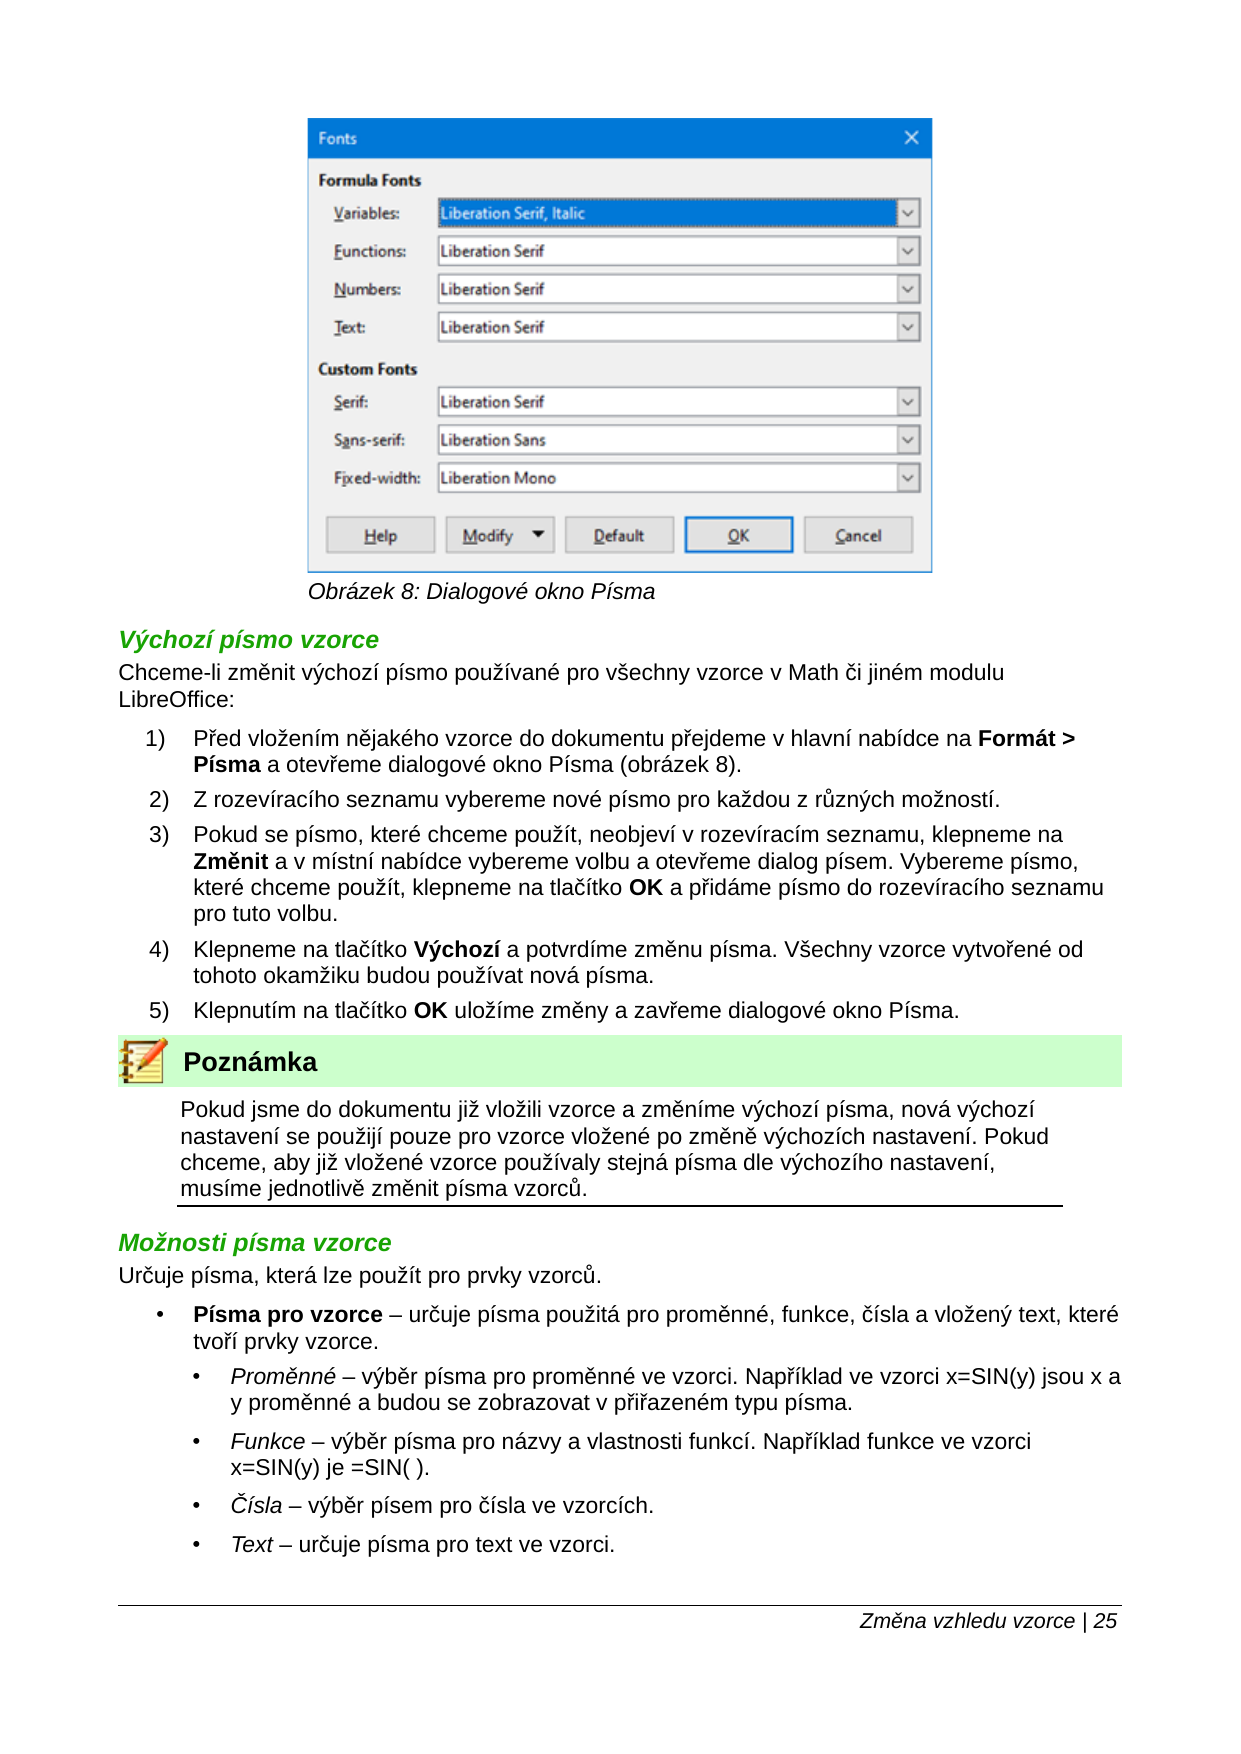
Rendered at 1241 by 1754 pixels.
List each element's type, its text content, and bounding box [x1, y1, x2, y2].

subtitle Výchozí písmo vzorce [118, 624, 1122, 653]
subtitle Možnosti písma vzorce [118, 1228, 1122, 1257]
list Text – určuje písma pro text ve vzorci. [192, 1531, 1122, 1557]
list Funkce – výběr písma pro názvy a vlastnosti funkcí. Například funkce ve vzorci x=SIN(y) je =SIN( ). [192, 1428, 1122, 1480]
list Proměnné – výběr písma pro proměnné ve vzorci. Například ve vzorci x=SIN(y) jsou x a y proměnné a budou se zobrazovat v přiřazeném typu písma. [192, 1363, 1122, 1416]
text Chceme-li změnit výchozí písmo používané pro všechny vzorce v Math či jiném modulu LibreOffice: [118, 659, 1122, 712]
text Pokud jsme do dokumentu již vložili vzorce a změníme výchozí písma, nová výchozí nastavení se použijí pouze pro vzorce vložené po změně výchozích nastavení. Pokud chceme, aby již vložené vzorce používaly stejná písma dle výchozího nastavení, musíme jednotlivě změnit písma vzorců. [177, 1093, 1063, 1205]
list Klepnutím na tlačítko OK uložíme změny a zavřeme dialogové okno Písma. [169, 997, 1122, 1023]
list Z rozevíracího seznamu vybereme nové písmo pro každou z různých možností. [169, 786, 1122, 812]
list Klepneme na tlačítko Výchozí a potvrdíme změnu písma. Všechny vzorce vytvořené od tohoto okamžiku budou používat nová písma. [169, 936, 1122, 988]
list Pokud se písmo, které chceme použít, neobjeví v rozevíracím seznamu, klepneme na Změnit a v místní nabídce vybereme volbu a otevřeme dialog písem. Vybereme písmo, které chceme použít, klepneme na tlačítko OK a přidáme písmo do rozevíracího seznamu pro tuto volbu. [169, 821, 1122, 927]
list Čísla – výběr písem pro čísla ve vzorcích. [192, 1492, 1122, 1519]
text Určuje písma, která lze použít pro prvky vzorců. [118, 1262, 1122, 1289]
picture [307, 118, 933, 573]
subtitle Poznámka [118, 1035, 1122, 1087]
list Před vložením nějakého vzorce do dokumentu přejdeme v hlavní nabídce na Formát > Písma a otevřeme dialogové okno Písma (obrázek 8). [165, 724, 1122, 777]
picture [119, 1036, 170, 1087]
list Písma pro vzorce – určuje písma použitá pro proměnné, funkce, čísla a vložený text, které tvoří prvky vzorce. [156, 1301, 1122, 1354]
text Obrázek 8: Dialogové okno Písma [308, 573, 933, 604]
